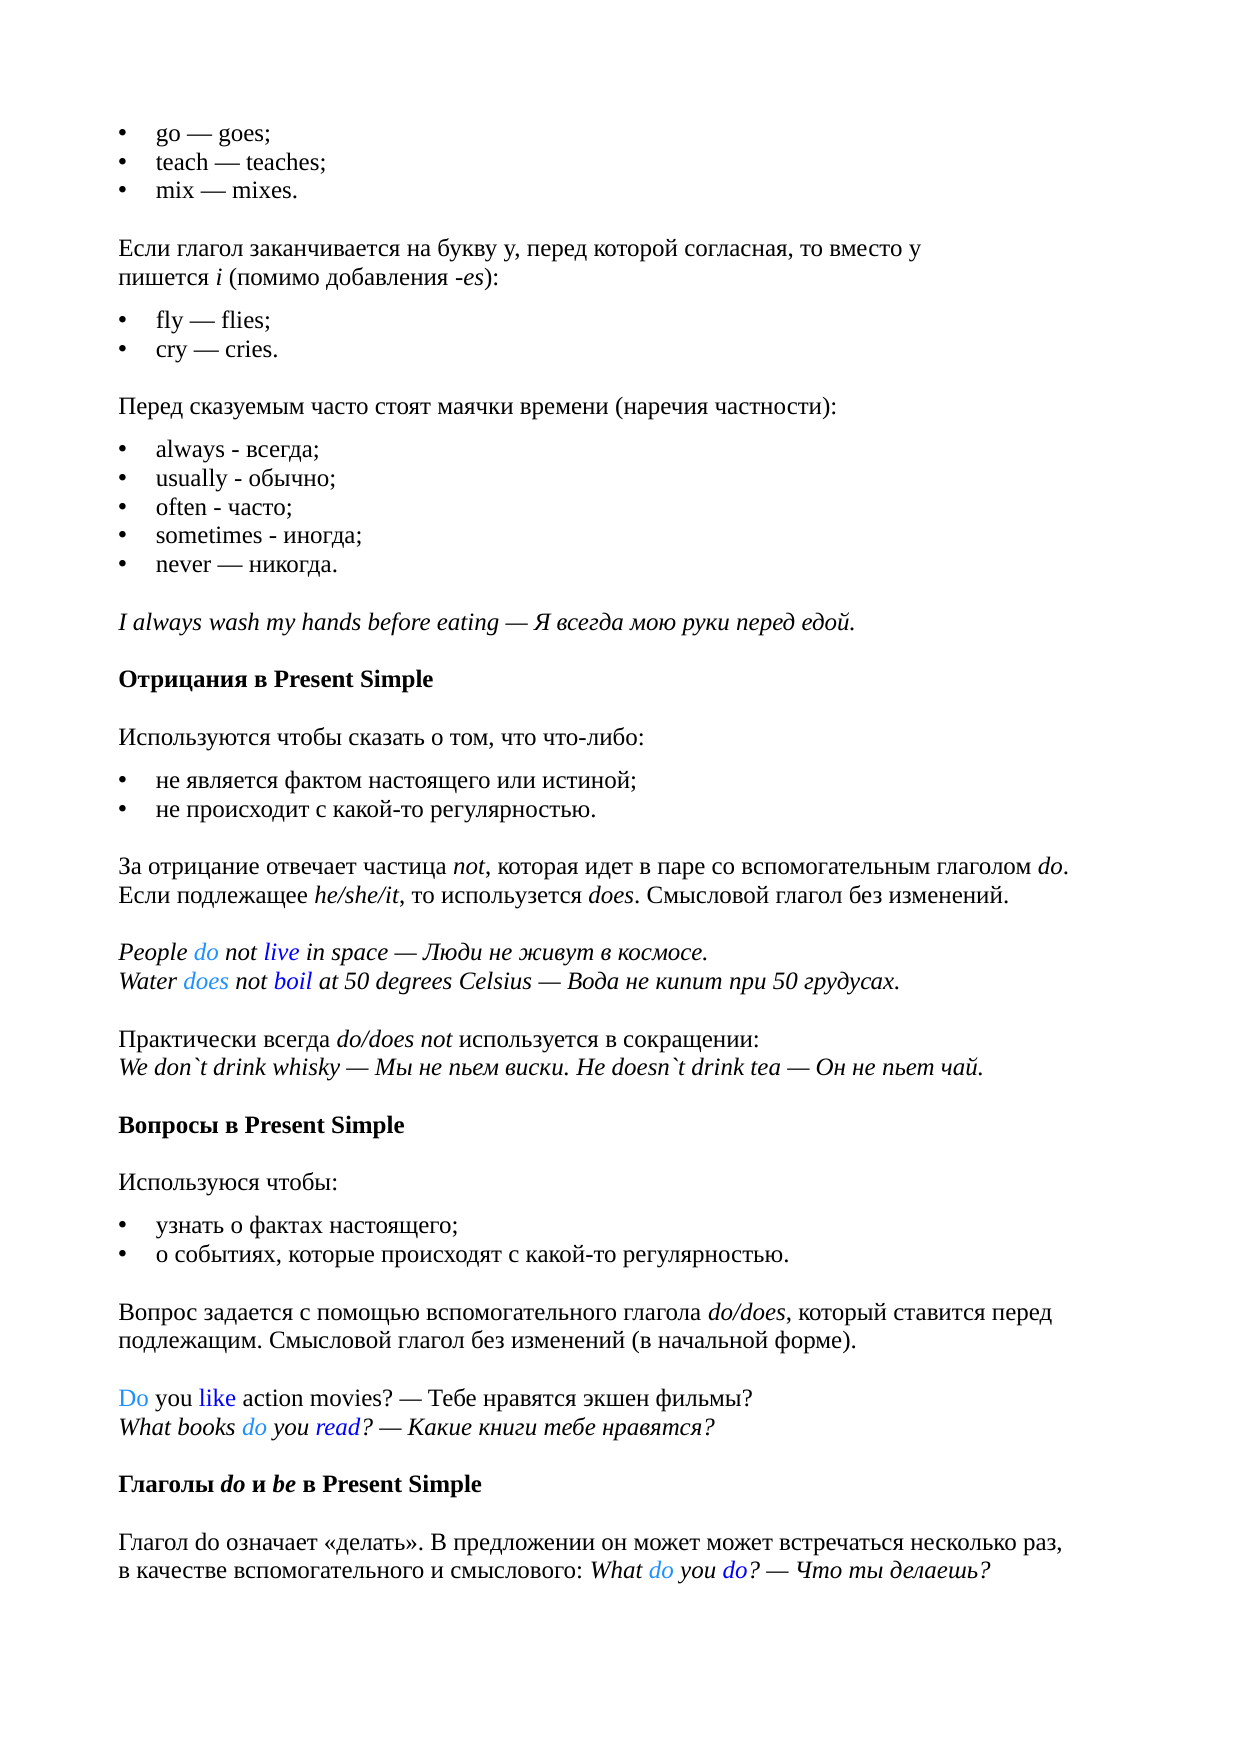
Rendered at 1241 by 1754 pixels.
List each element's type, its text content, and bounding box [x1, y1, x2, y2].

text Используюся чтобы: [118, 1167, 1122, 1196]
text People do not live in space — Люди не живут в космосе. [118, 937, 1122, 966]
text Вопрос задается с помощью вспомогательного глагола do/does, который ставится перед подлежащим. Смысловой глагол без изменений (в начальной форме). [118, 1297, 1122, 1354]
list узнать о фактах настоящего; [118, 1211, 1122, 1239]
list go — goes; [118, 118, 1122, 147]
text What books do you read? — Какие книги тебе нравятся? [118, 1412, 1122, 1441]
list always - всегда; [118, 434, 1122, 463]
text За отрицание отвечает частица not, которая идет в паре со вспомогательным глаголом do. [118, 851, 1122, 880]
text We don`t drink whisky — Мы не пьем виски. He doesn`t drink tea — Он не пьет чай. [118, 1052, 1122, 1081]
text в качестве вспомогательного и смыслового: What do you do? — Что ты делаешь? [118, 1556, 1122, 1584]
text Отрицания в Present Simple [118, 664, 1122, 693]
text I always wash my hands before eating — Я всегда мою руки перед едой. [118, 607, 1122, 636]
list не происходит с какой-то регулярностью. [118, 794, 1122, 822]
list не является фактом настоящего или истиной; [118, 765, 1122, 794]
text пишется i (помимо добавления -es): [118, 262, 1122, 291]
text Глагол do означает «делать». В предложении он может может встречаться несколько раз, [118, 1527, 1122, 1556]
text Используются чтобы сказать о том, что что-либо: [118, 722, 1122, 751]
text Практически всегда do/does not используется в сокращении: [118, 1024, 1122, 1052]
text Глаголы do и be в Present Simple [118, 1469, 1122, 1498]
text Если глагол заканчивается на букву y, перед которой согласная, то вместо y [118, 233, 1122, 262]
list fly — flies; [118, 305, 1122, 334]
list usually - обычно; [118, 463, 1122, 492]
list teach — teaches; [118, 147, 1122, 176]
text Перед сказуемым часто стоят маячки времени (наречия частности): [118, 391, 1122, 420]
text Do you like action movies? — Тебе нравятся экшен фильмы? [118, 1383, 1122, 1412]
list sometimes - иногда; [118, 521, 1122, 549]
list never — никогда. [118, 549, 1122, 578]
list cry — cries. [118, 334, 1122, 362]
text Water does not boil at 50 degrees Celsius — Вода не кипит при 50 грудусах. [118, 966, 1122, 995]
list often - часто; [118, 492, 1122, 521]
text Если подлежащее he/she/it, то испольузется does. Смысловой глагол без изменений. [118, 880, 1122, 909]
list mix — mixes. [118, 176, 1122, 204]
text Вопросы в Present Simple [118, 1110, 1122, 1139]
list о событиях, которые происходят с какой-то регулярностью. [118, 1239, 1122, 1268]
